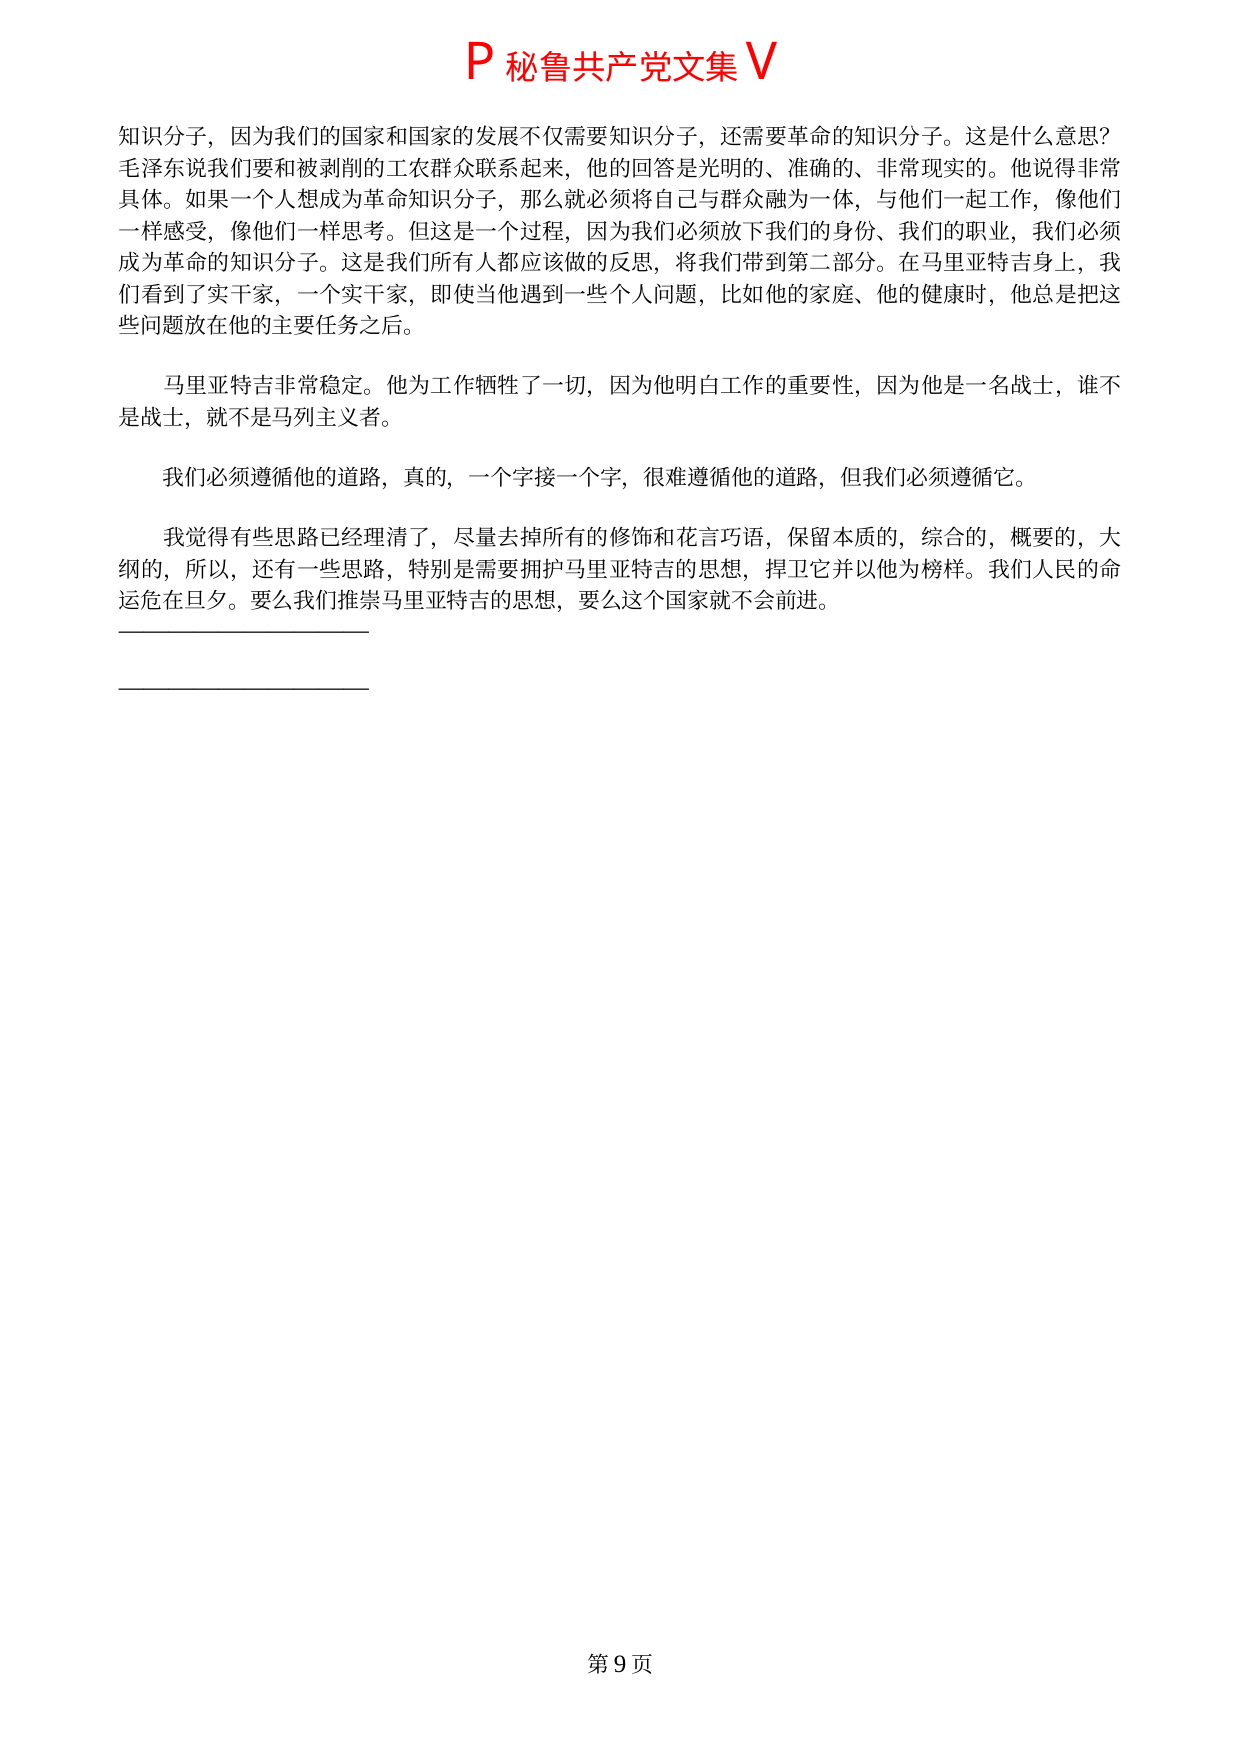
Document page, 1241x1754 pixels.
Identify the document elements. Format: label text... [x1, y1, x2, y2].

text 我觉得有些思路已经理清了，尽量去掉所有的修饰和花言巧语，保留本质的，综合的，概要的，大纲的，所以，还有一些思路，特别是需要拥护马里亚特吉的思想，捍卫它并以他为榜样。我们人民的命运危在旦夕。要么我们推崇马里亚特吉的思想，要么这个国家就不会前进。 [118, 520, 1122, 615]
text 知识分子，因为我们的国家和国家的发展不仅需要知识分子，还需要革命的知识分子。这是什么意思？毛泽东说我们要和被剥削的工农群众联系起来，他的回答是光明的、准确的、非常现实的。他说得非常具体。如果一个人想成为革命知识分子，那么就必须将自己与群众融为一体，与他们一起工作，像他们一样感受，像他们一样思考。但这是一个过程，因为我们必须放下我们的身份、我们的职业，我们必须成为革命的知识分子。这是我们所有人都应该做的反思，将我们带到第二部分。在马里亚特吉身上，我们看到了实干家，一个实干家，即使当他遇到一些个人问题，比如他的家庭、他的健康时，他总是把这些问题放在他的主要任务之后。 [118, 119, 1122, 340]
text —————————— [118, 615, 1122, 643]
text 我们必须遵循他的道路，真的，一个字接一个字，很难遵循他的道路，但我们必须遵循它。 [118, 460, 1122, 492]
text —————————— [118, 672, 1122, 701]
text 马里亚特吉非常稳定。他为工作牺牲了一切，因为他明白工作的重要性，因为他是一名战士，谁不是战士，就不是马列主义者。 [118, 368, 1122, 431]
